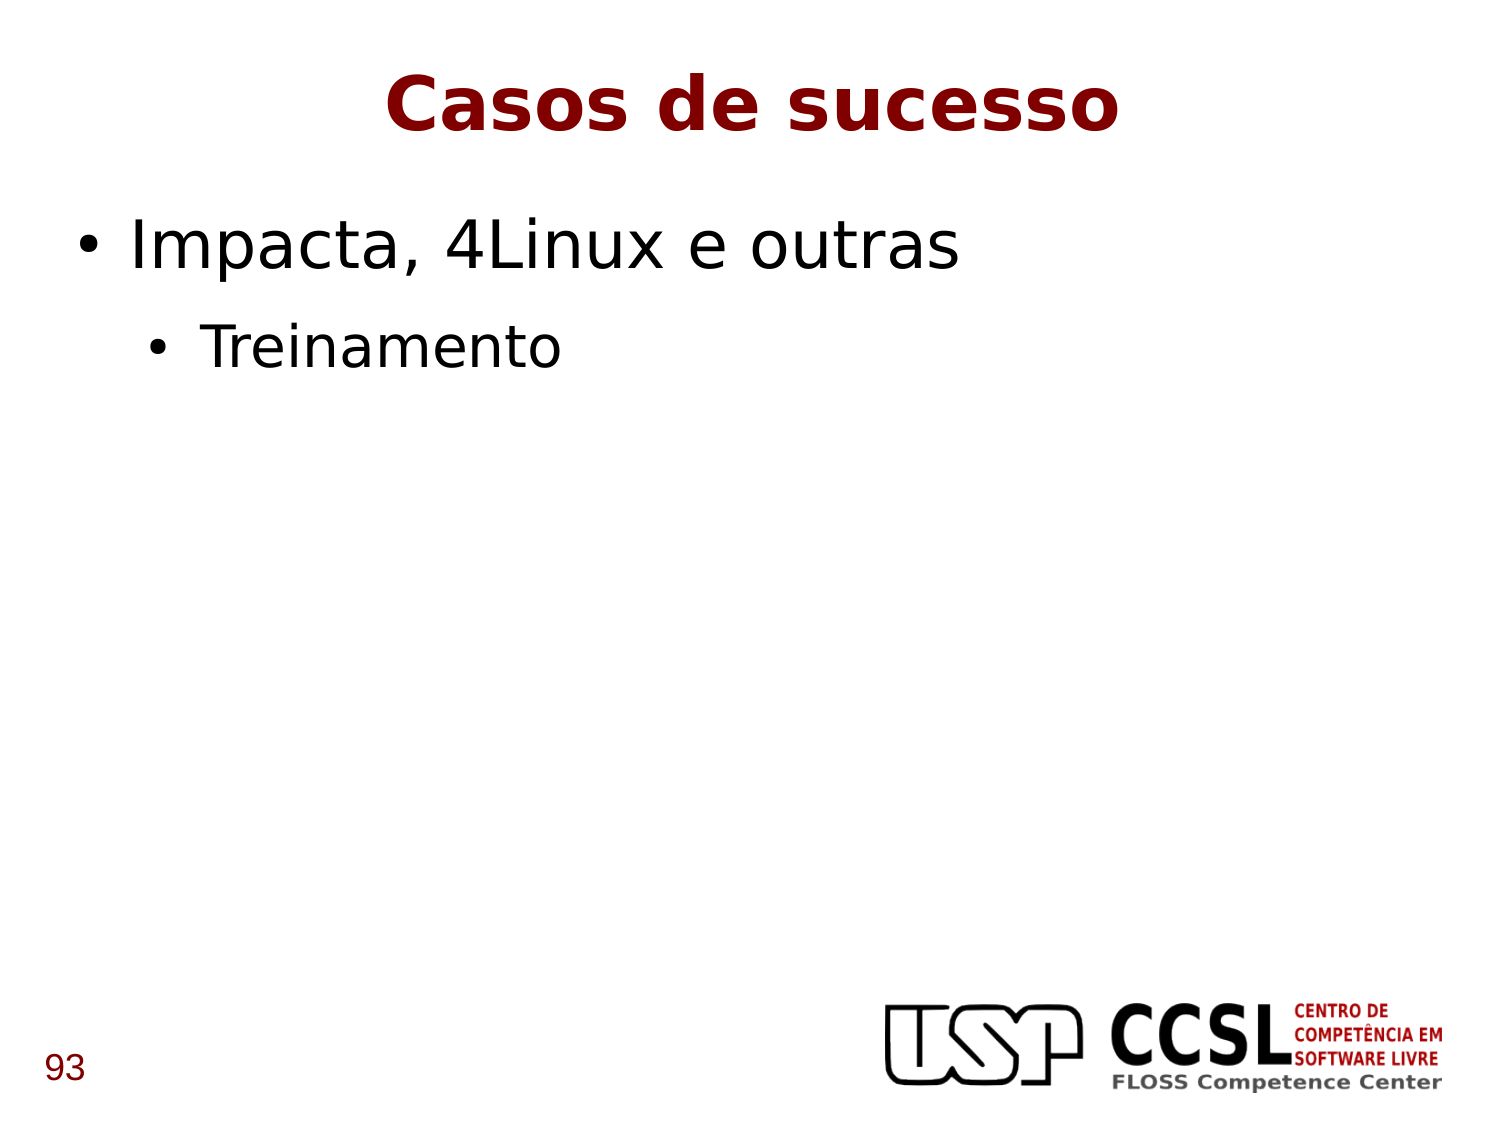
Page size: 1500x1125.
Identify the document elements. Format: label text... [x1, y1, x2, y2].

title Casos de sucesso [59, 29, 1447, 180]
picture [885, 1003, 1442, 1093]
list Impacta, 4Linux e outras Treinamento [59, 206, 1447, 950]
